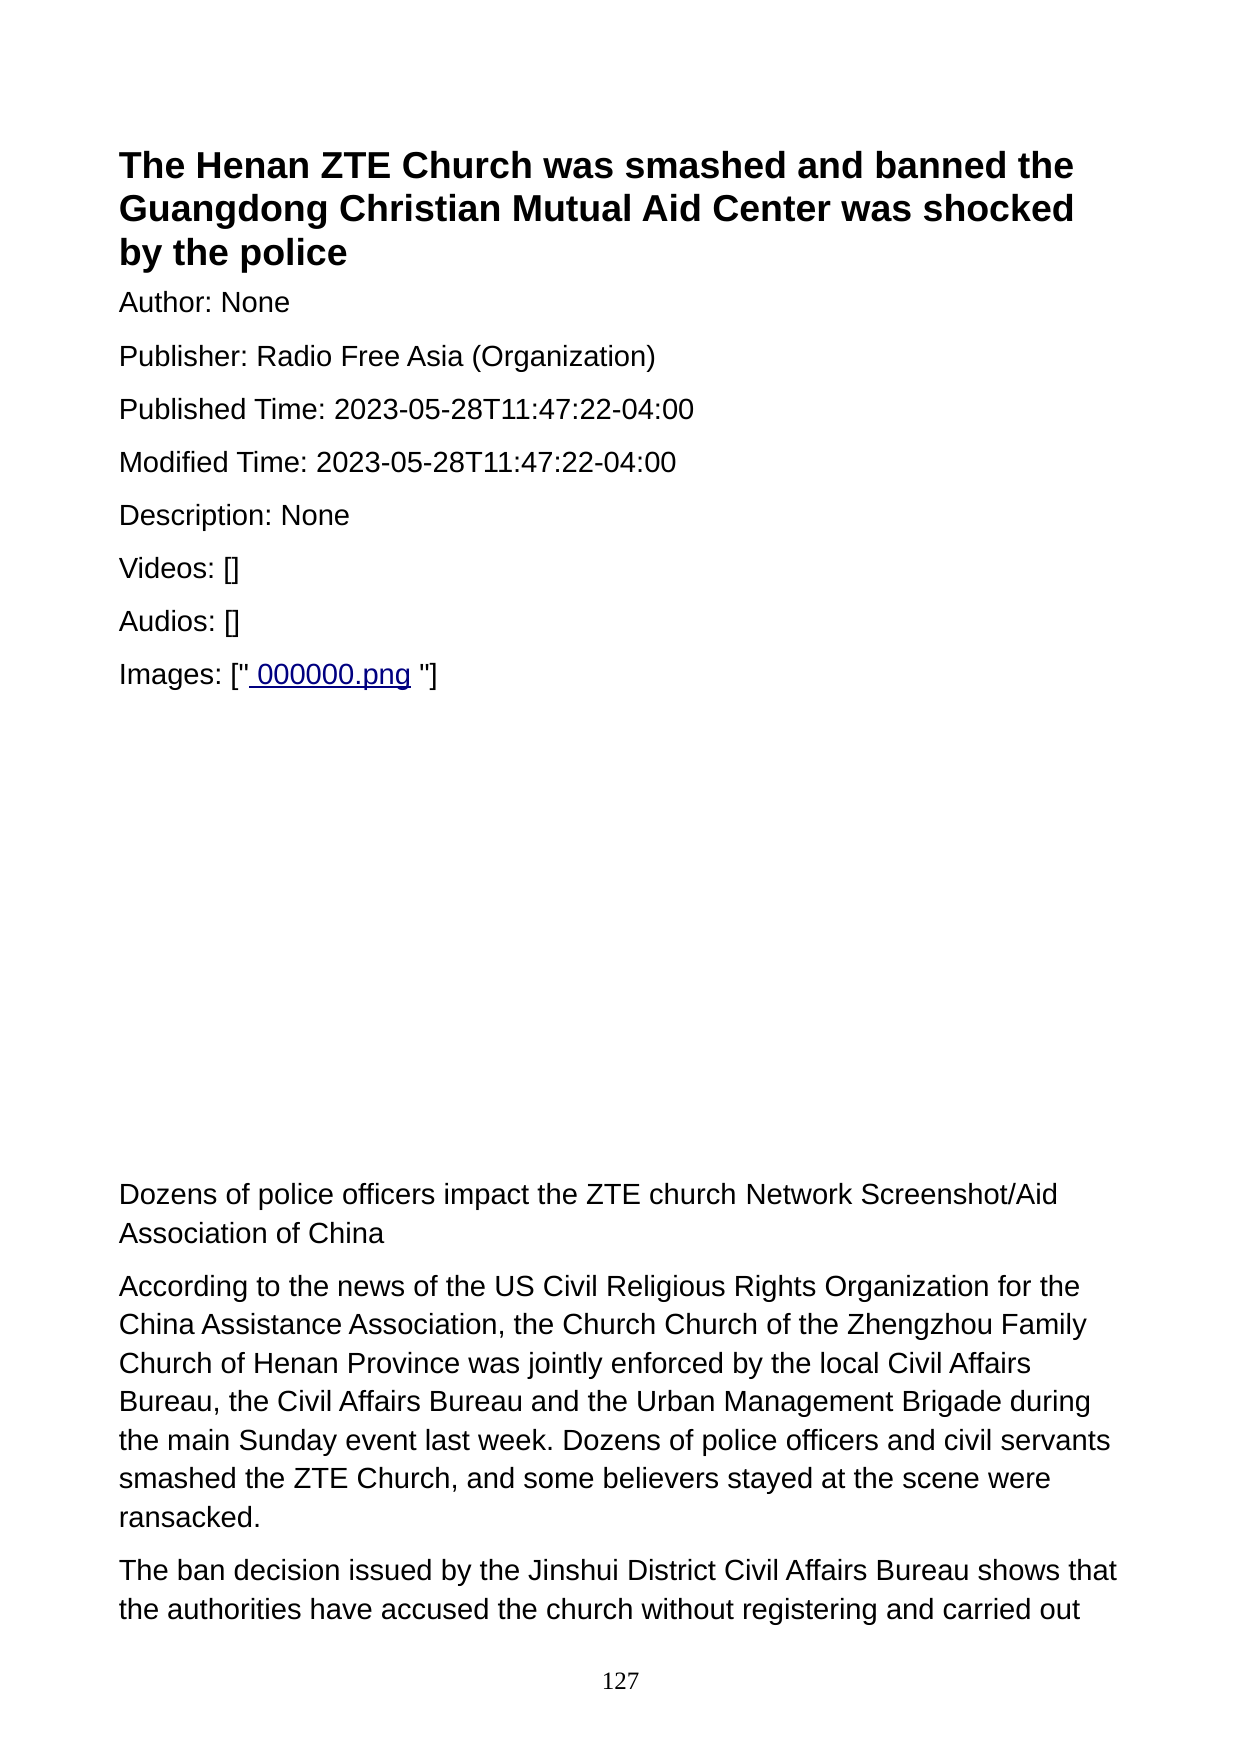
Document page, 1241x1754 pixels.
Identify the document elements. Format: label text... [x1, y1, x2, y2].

text Modified Time: 2023-05-28T11:47:22-04:00 [118, 445, 1122, 478]
text Audios: [] [118, 604, 1122, 638]
text The ban decision issued by the Jinshui District Civil Affairs Bureau shows that the authorities have accused the church without registering and carried out [118, 1553, 1122, 1625]
text Images: [" 000000.png "] [118, 657, 1122, 691]
subtitle The Henan ZTE Church was smashed and banned the Guangdong Christian Mutual Aid Center was shocked by the police [118, 143, 1122, 273]
text According to the news of the US Civil Religious Rights Organization for the China Assistance Association, the Church Church of the Zhengzhou Family Church of Henan Province was jointly enforced by the local Civil Affairs Bureau, the Civil Affairs Bureau and the Urban Management Brigade during the main Sunday event last week. Dozens of police officers and civil servants smashed the ZTE Church, and some believers stayed at the scene were ransacked. [118, 1269, 1122, 1534]
text Dozens of police officers impact the ZTE church Network Screenshot/Aid Association of China [118, 710, 1122, 1249]
text Published Time: 2023-05-28T11:47:22-04:00 [118, 392, 1122, 425]
text Videos: [] [118, 551, 1122, 584]
text Publisher: Radio Free Asia (Organization) [118, 338, 1122, 372]
text Author: None [118, 285, 1122, 319]
text Description: None [118, 498, 1122, 531]
